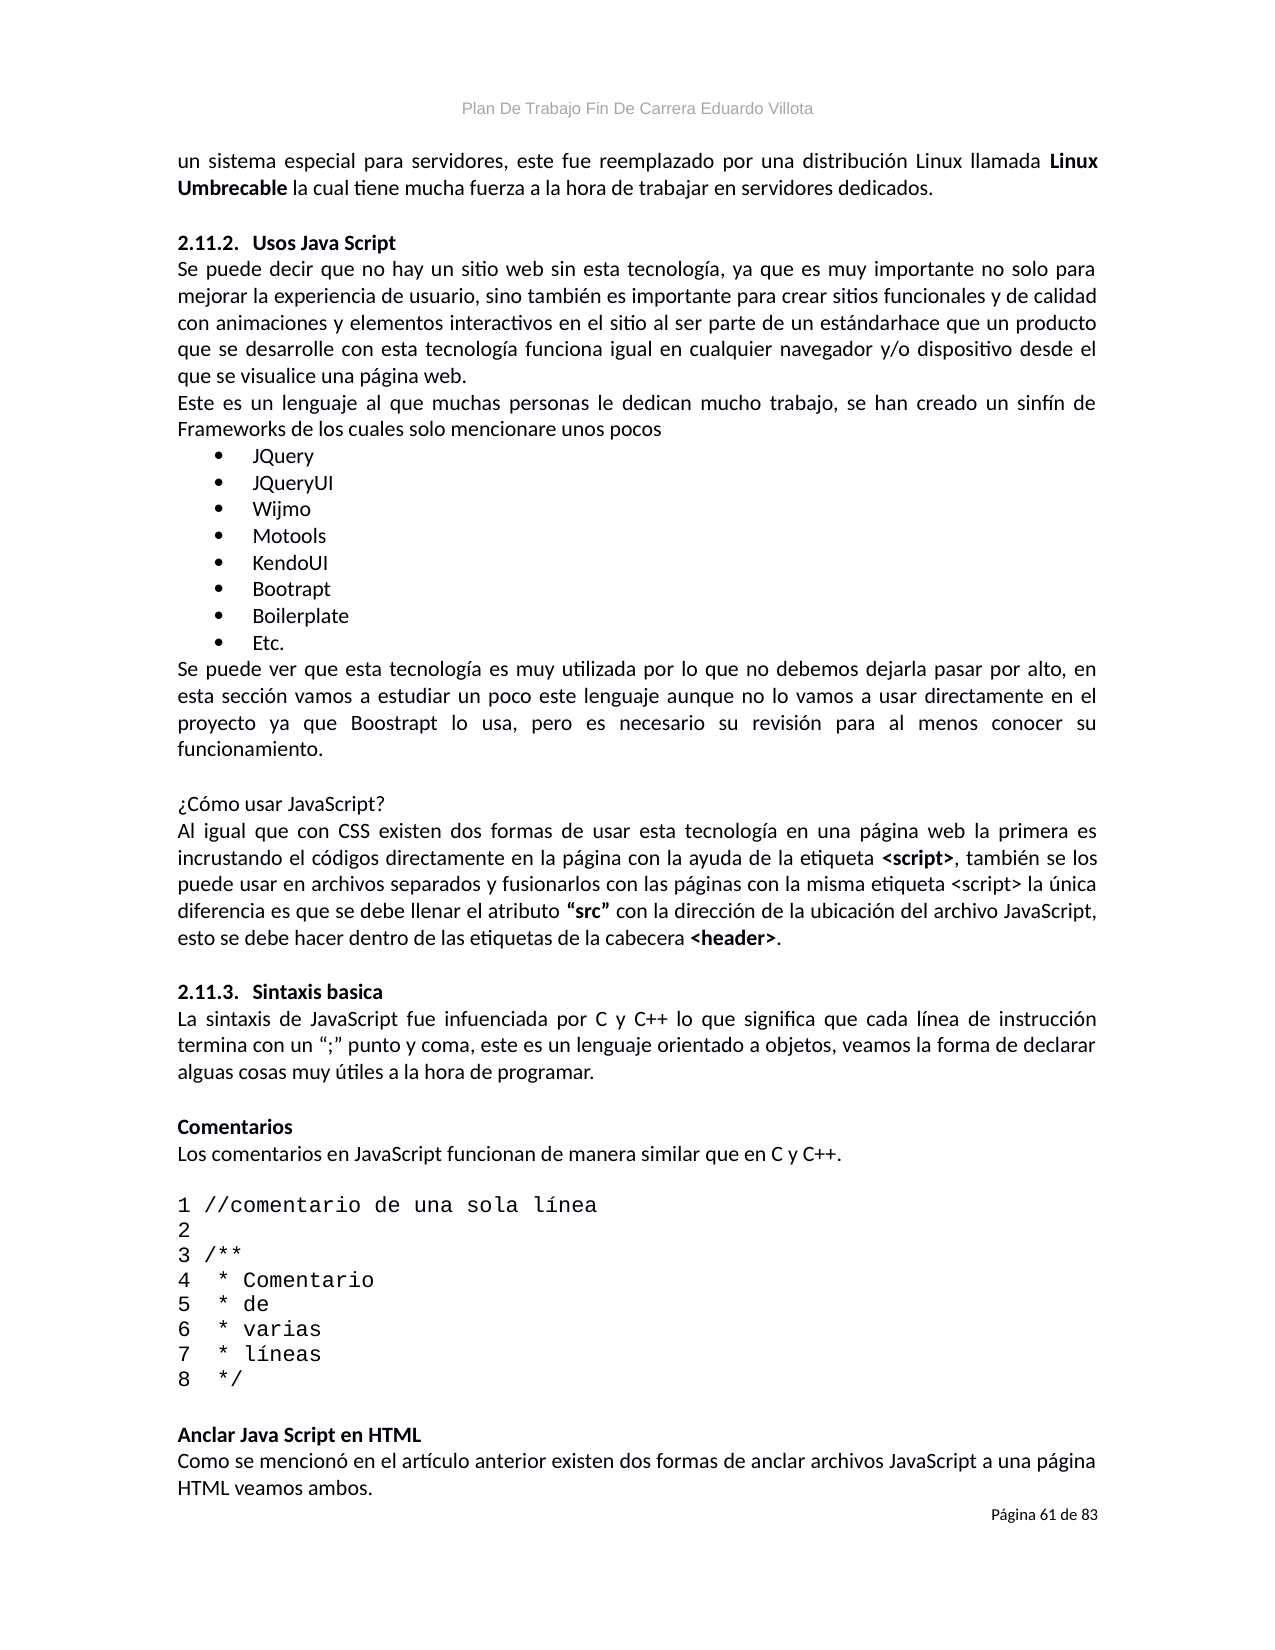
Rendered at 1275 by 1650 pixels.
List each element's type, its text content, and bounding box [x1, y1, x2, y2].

list JQueryUI [215, 469, 1098, 496]
text ¿Cómo usar JavaScript? [177, 790, 1098, 817]
list Wijmo [215, 496, 1098, 522]
list Boilerplate [215, 602, 1098, 629]
text Como se mencionó en el artículo anterior existen dos formas de anclar archivos JavaScript a una página HTML veamos ambos. [177, 1447, 1098, 1501]
text 4 * Comentario [177, 1269, 1098, 1293]
text Al igual que con CSS existen dos formas de usar esta tecnología en una página web la primera es incrustando el códigos directamente en la página con la ayuda de la etiqueta <script>, también se los puede usar en archivos separados y fusionarlos con las páginas con la misma etiqueta <script> la única diferencia es que se debe llenar el atributo “src” con la dirección de la ubicación del archivo JavaScript, esto se debe hacer dentro de las etiquetas de la cabecera <header>. [177, 817, 1098, 950]
text 2 [177, 1219, 1098, 1244]
text Se puede ver que esta tecnología es muy utilizada por lo que no debemos dejarla pasar por alto, en esta sección vamos a estudiar un poco este lenguaje aunque no lo vamos a usar directamente en el proyecto ya que Boostrapt lo usa, pero es necesario su revisión para al menos conocer su funcionamiento. [177, 656, 1098, 762]
text 3 /** [177, 1244, 1098, 1269]
text La sintaxis de JavaScript fue infuenciada por C y C++ lo que significa que cada línea de instrucción termina con un “;” punto y coma, este es un lenguaje orientado a objetos, veamos la forma de declarar alguas cosas muy útiles a la hora de programar. [177, 1005, 1098, 1085]
list Etc. [215, 629, 1098, 656]
text 1 //comentario de una sola línea [177, 1194, 1098, 1219]
list Bootrapt [215, 576, 1098, 602]
text Este es un lenguaje al que muchas personas le dedican mucho trabajo, se han creado un sinfín de Frameworks de los cuales solo mencionare unos pocos [177, 389, 1098, 442]
text 5 * de [177, 1293, 1098, 1318]
text 2.11.2. Usos Java Script [177, 229, 1098, 256]
list JQuery [215, 442, 1098, 469]
text 7 * líneas [177, 1343, 1098, 1368]
text un sistema especial para servidores, este fue reemplazado por una distribución Linux llamada Linux Umbrecable la cual tiene mucha fuerza a la hora de trabajar en servidores dedicados. [177, 148, 1098, 201]
list Motools [215, 522, 1098, 549]
text 2.11.3. Sintaxis basica [177, 978, 1098, 1005]
text Los comentarios en JavaScript funcionan de manera similar que en C y C++. [177, 1140, 1098, 1166]
text 6 * varias [177, 1318, 1098, 1343]
text Se puede decir que no hay un sitio web sin esta tecnología, ya que es muy importante no solo para mejorar la experiencia de usuario, sino también es importante para crear sitios funcionales y de calidad con animaciones y elementos interactivos en el sitio al ser parte de un estándarhace que un producto que se desarrolle con esta tecnología funciona igual en cualquier navegador y/o dispositivo desde el que se visualice una página web. [177, 256, 1098, 389]
list KendoUI [215, 549, 1098, 576]
text 8 */ [177, 1368, 1098, 1393]
text Anclar Java Script en HTML [177, 1421, 1098, 1447]
text Comentarios [177, 1113, 1098, 1140]
